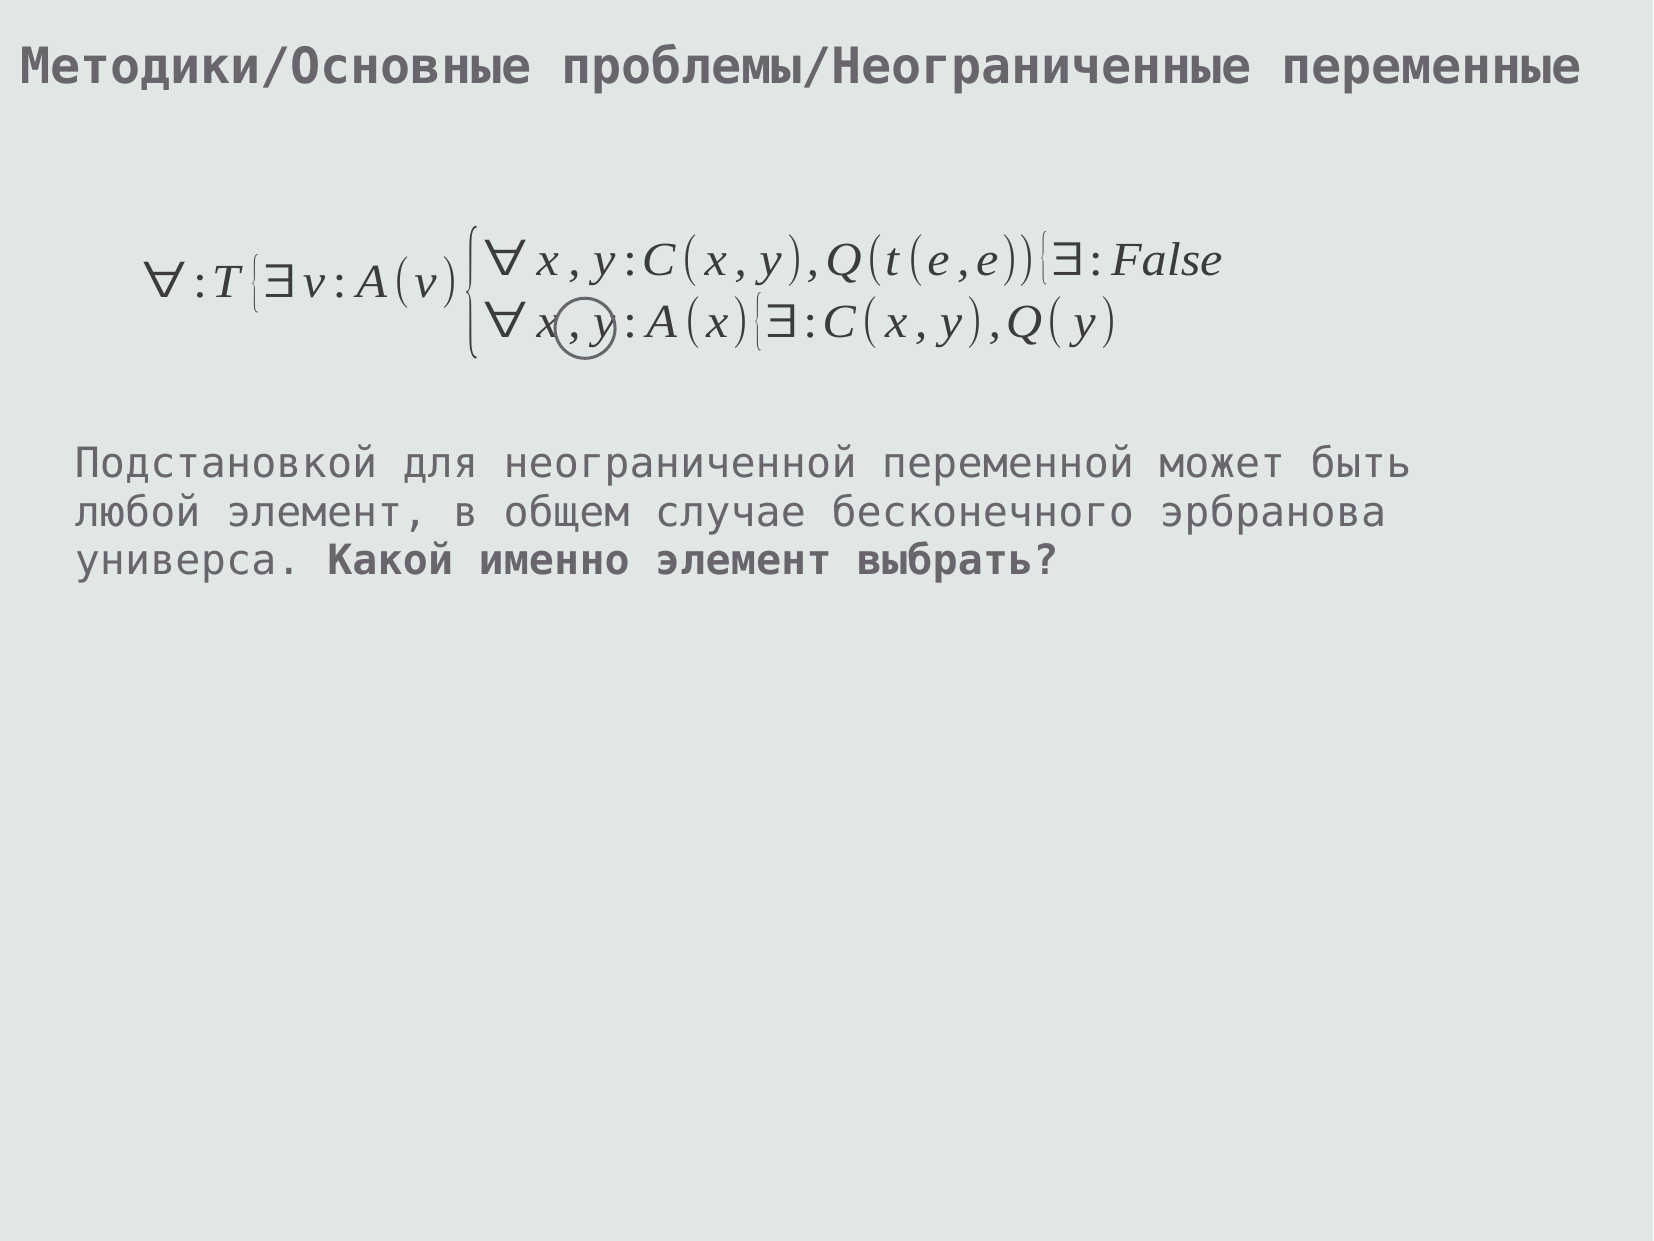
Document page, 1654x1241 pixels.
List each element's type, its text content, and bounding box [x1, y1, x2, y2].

text_box Подстановкой для неограниченной переменной может быть любой элемент, в общем случае бесконечного эрбранова универса. Какой именно элемент выбрать? [60, 431, 1570, 592]
text_box Методики/Основные проблемы/Неограниченные переменные [6, 30, 1636, 104]
chart [135, 223, 1235, 361]
